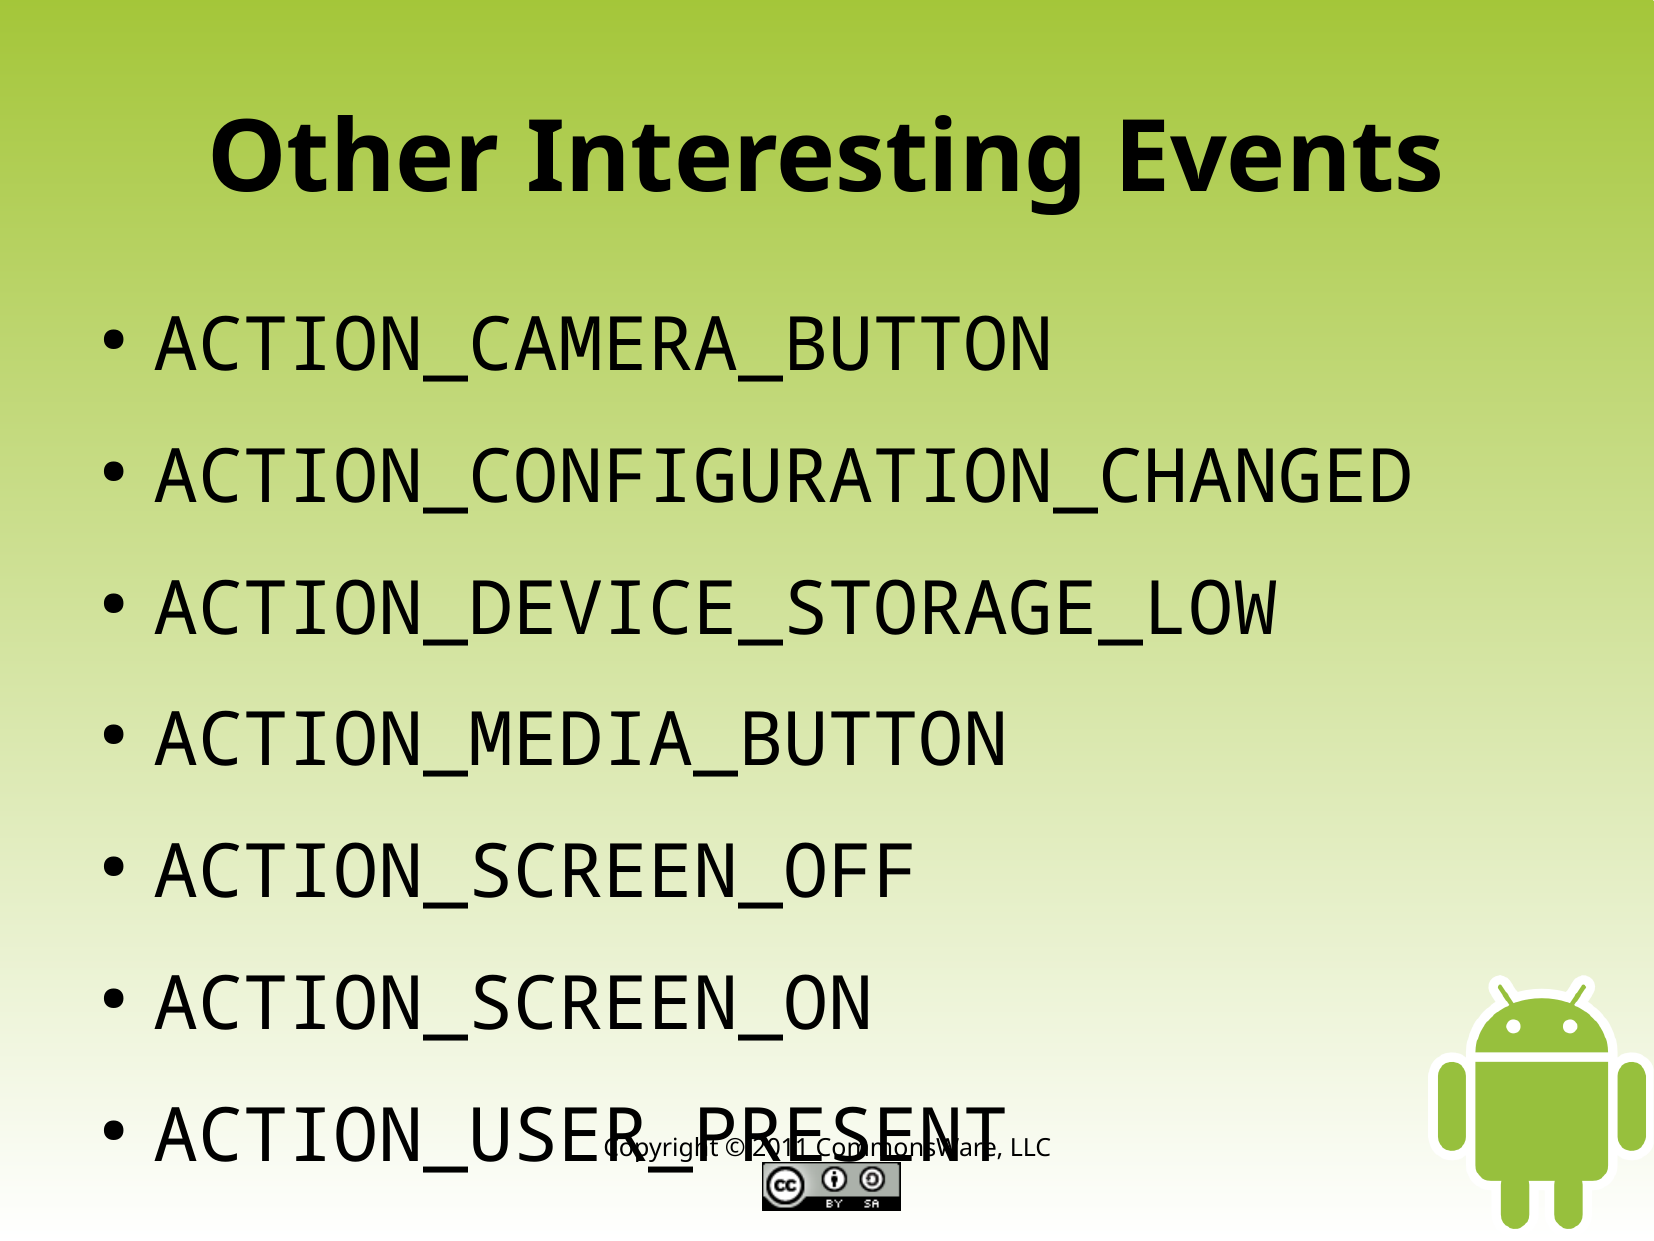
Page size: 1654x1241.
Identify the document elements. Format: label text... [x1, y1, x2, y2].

title Other Interesting Events [82, 49, 1571, 257]
list ACTION_CAMERA_BUTTON ACTION_CONFIGURATION_CHANGED ACTION_DEVICE_STORAGE_LOW ACTION_MEDIA_BUTTON ACTION_SCREEN_OFF ACTION_SCREEN_ON ACTION_USER_PRESENT [82, 290, 1571, 1094]
picture [1428, 975, 1654, 1238]
picture [762, 1162, 901, 1211]
